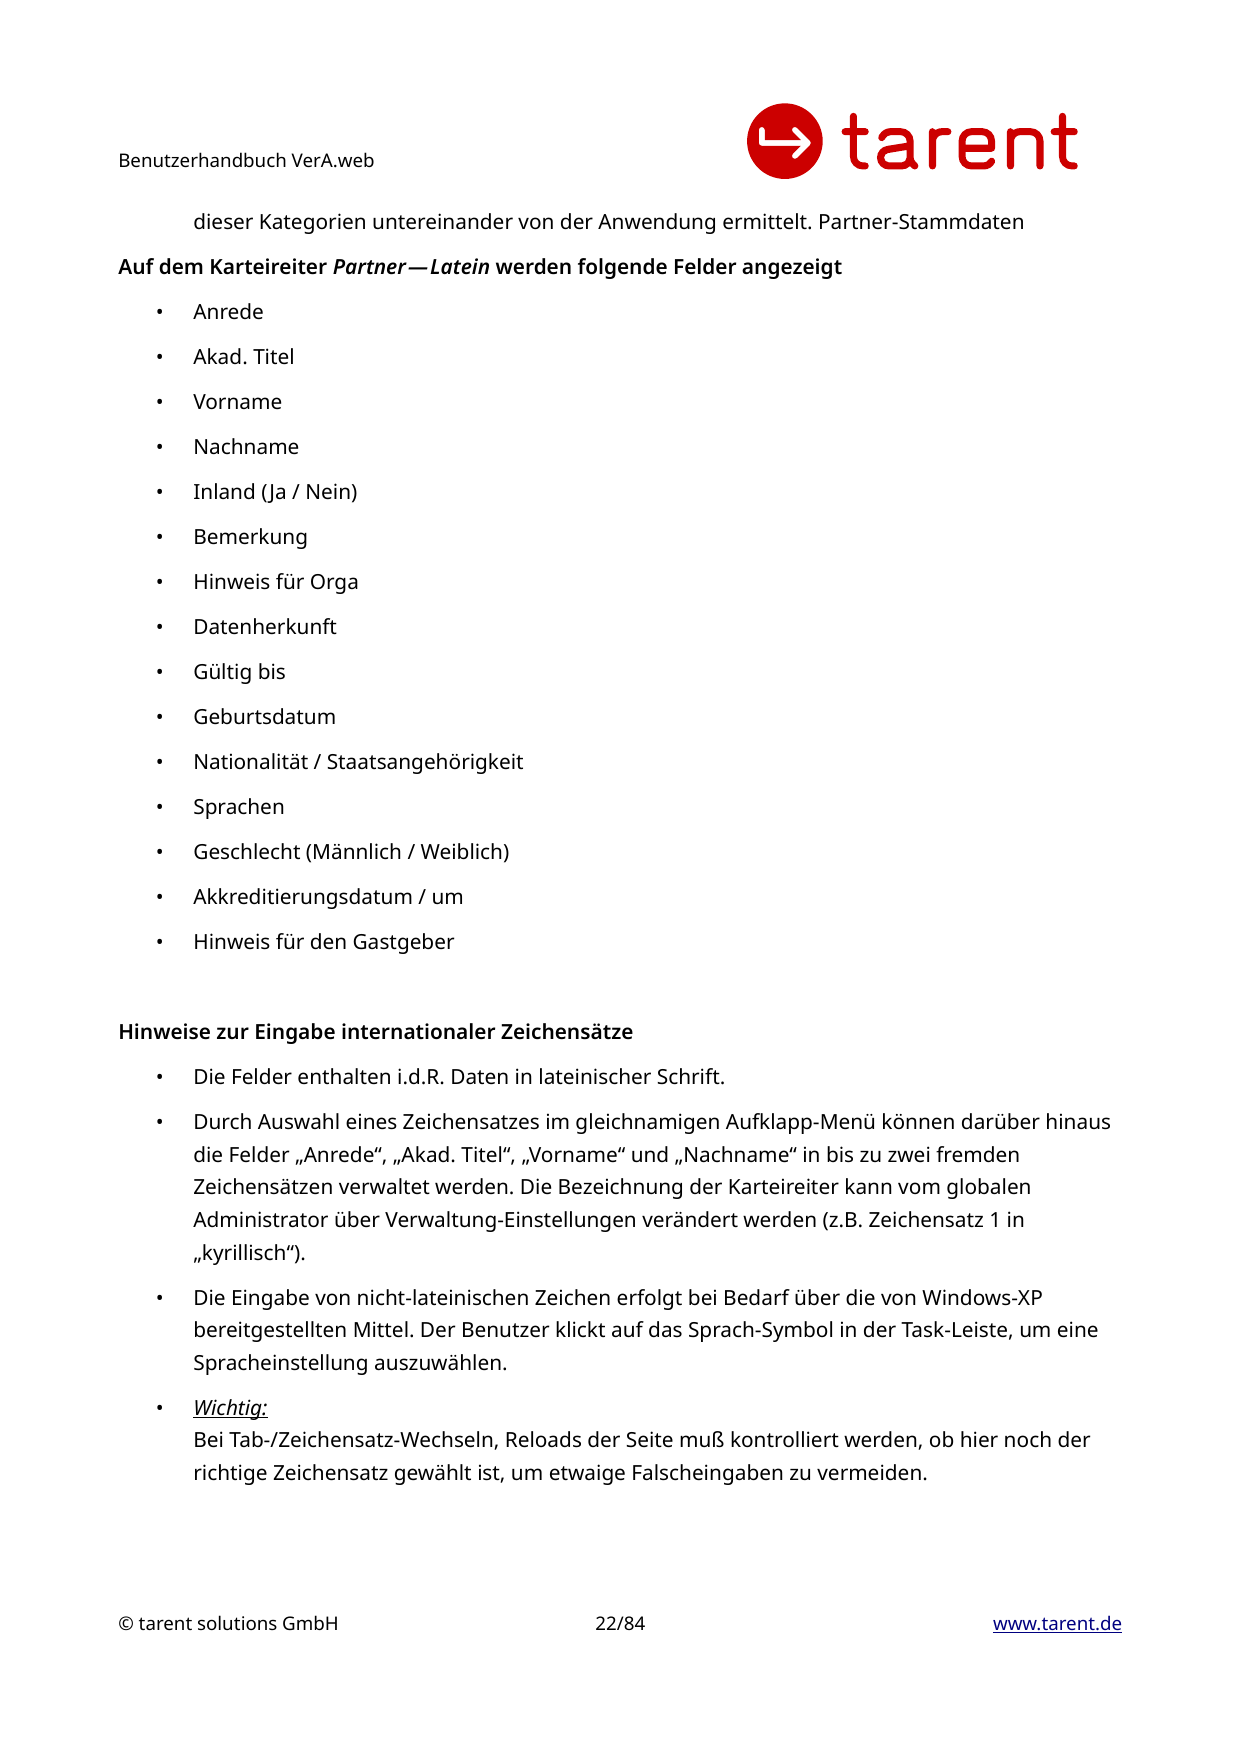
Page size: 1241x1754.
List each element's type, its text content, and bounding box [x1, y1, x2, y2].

list dieser Kategorien untereinander von der Anwendung ermittelt. Partner-Stammdaten [156, 207, 1122, 236]
list Die Felder enthalten i.d.R. Daten in lateinischer Schrift. [156, 1062, 1122, 1091]
list Hinweis für den Gastgeber [156, 927, 1122, 956]
list Anrede [156, 297, 1122, 326]
list Die Eingabe von nicht-lateinischen Zeichen erfolgt bei Bedarf über die von Windows-XP bereitgestellten Mittel. Der Benutzer klickt auf das Sprach-Symbol in der Task-Leiste, um eine Spracheinstellung auszuwählen. [156, 1283, 1122, 1376]
list Vorname [156, 387, 1122, 416]
list Gültig bis [156, 657, 1122, 686]
list Bemerkung [156, 522, 1122, 551]
list Nationalität / Staatsangehörigkeit [156, 747, 1122, 776]
list Datenherkunft [156, 612, 1122, 641]
list Wichtig: Bei Tab-/Zeichensatz-Wechseln, Reloads der Seite muß kontrolliert werden, ob hier noch der richtige Zeichensatz gewählt ist, um etwaige Falscheingaben zu vermeiden. [156, 1393, 1122, 1486]
text Auf dem Karteireiter Partner — Latein werden folgende Felder angezeigt [118, 252, 1122, 281]
list Inland (Ja / Nein) [156, 477, 1122, 506]
list Sprachen [156, 792, 1122, 821]
text Hinweise zur Eingabe internationaler Zeichensätze [118, 1017, 1122, 1046]
list Geburtsdatum [156, 702, 1122, 731]
list Akad. Titel [156, 342, 1122, 371]
list Hinweis für Orga [156, 567, 1122, 596]
list Durch Auswahl eines Zeichensatzes im gleichnamigen Aufklapp-Menü können darüber hinaus die Felder „Anrede“, „Akad. Titel“, „Vorname“ und „Nachname“ in bis zu zwei fremden Zeichensätzen verwaltet werden. Die Bezeichnung der Karteireiter kann vom globalen Administrator über Verwaltung-Einstellungen verändert werden (z.B. Zeichensatz 1 in „kyrillisch“). [156, 1107, 1122, 1266]
list Nachname [156, 432, 1122, 461]
list Geschlecht (Männlich / Weiblich) [156, 837, 1122, 866]
list Akkreditierungsdatum / um [156, 882, 1122, 911]
